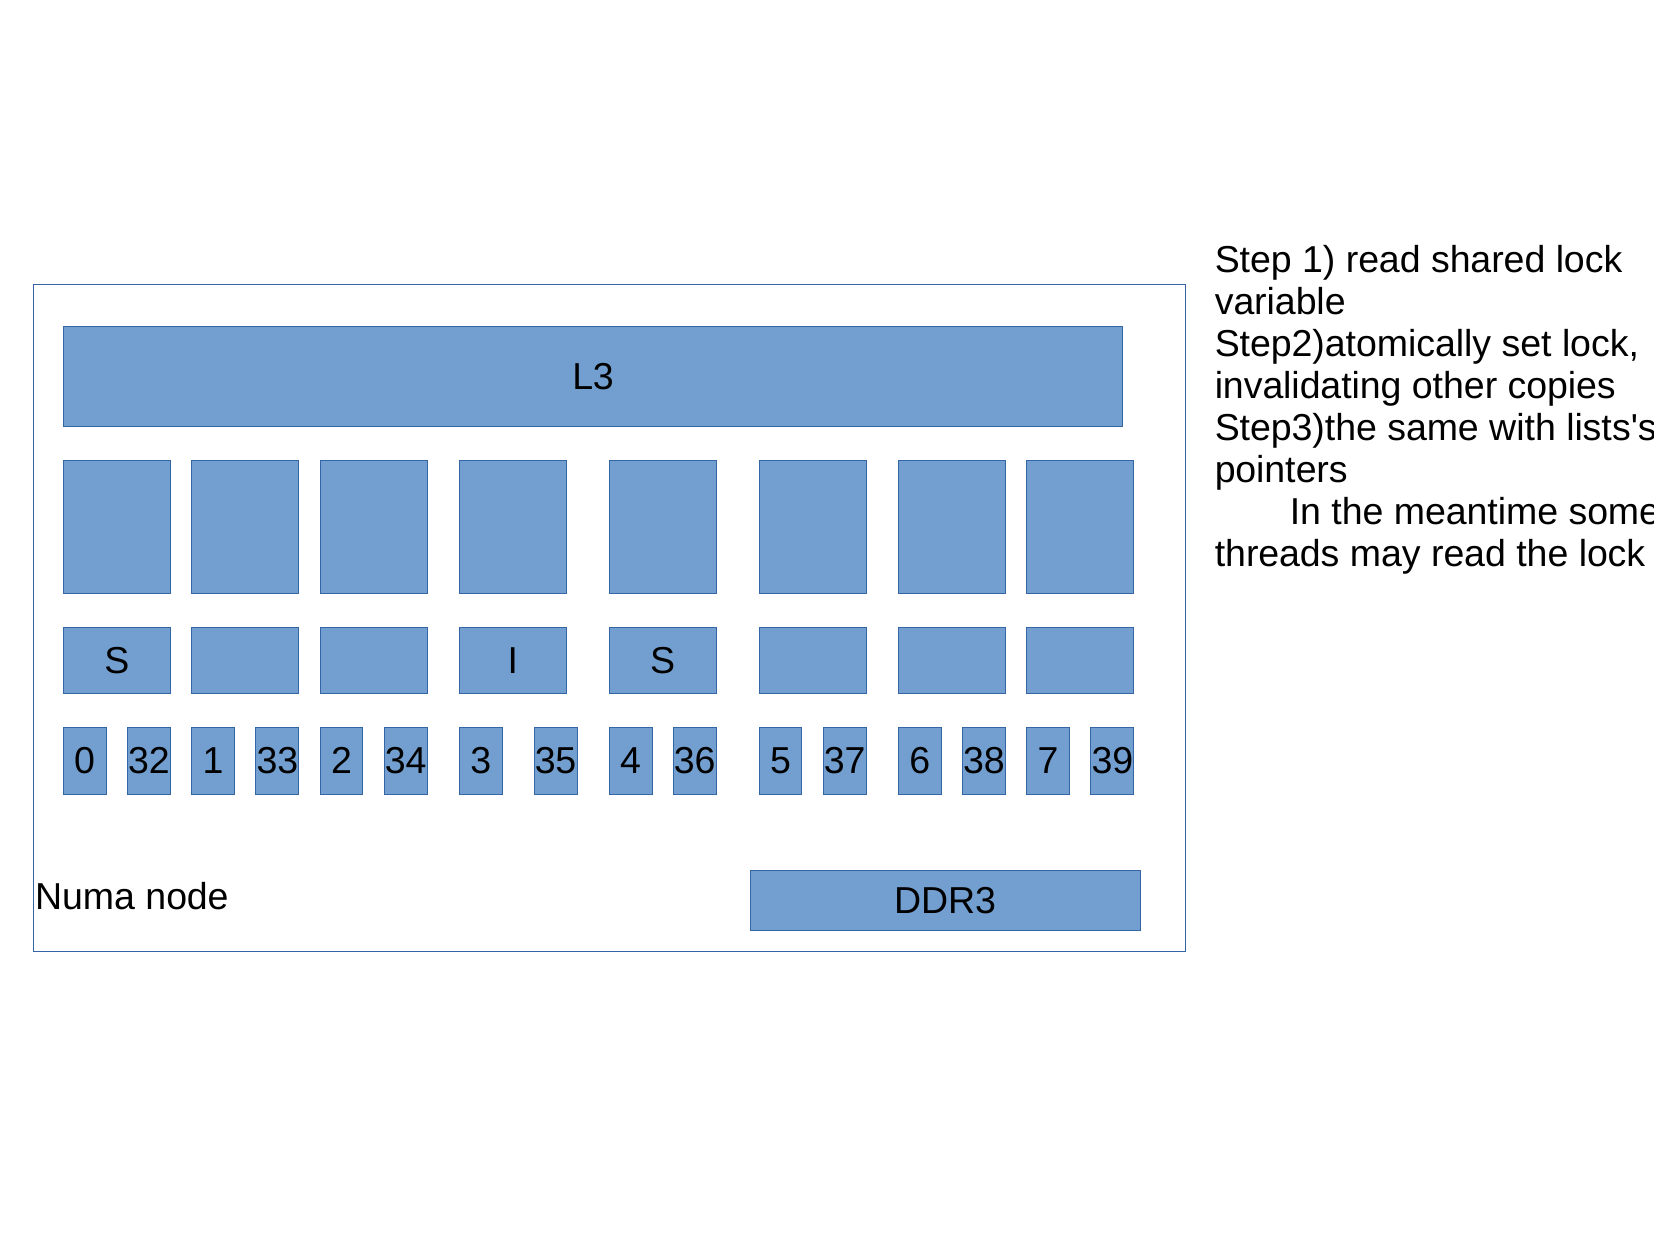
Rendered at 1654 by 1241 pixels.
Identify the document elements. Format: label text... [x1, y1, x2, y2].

text_box [33, 284, 1186, 952]
text_box Step 1) read shared lock variable Step2)atomically set lock, invalidating other copies Step3)the same with lists's pointers In the meantime some threads may read the lock [1200, 231, 1654, 708]
text_box Numa node [20, 867, 340, 1006]
text_box DDR3 [750, 870, 1141, 931]
